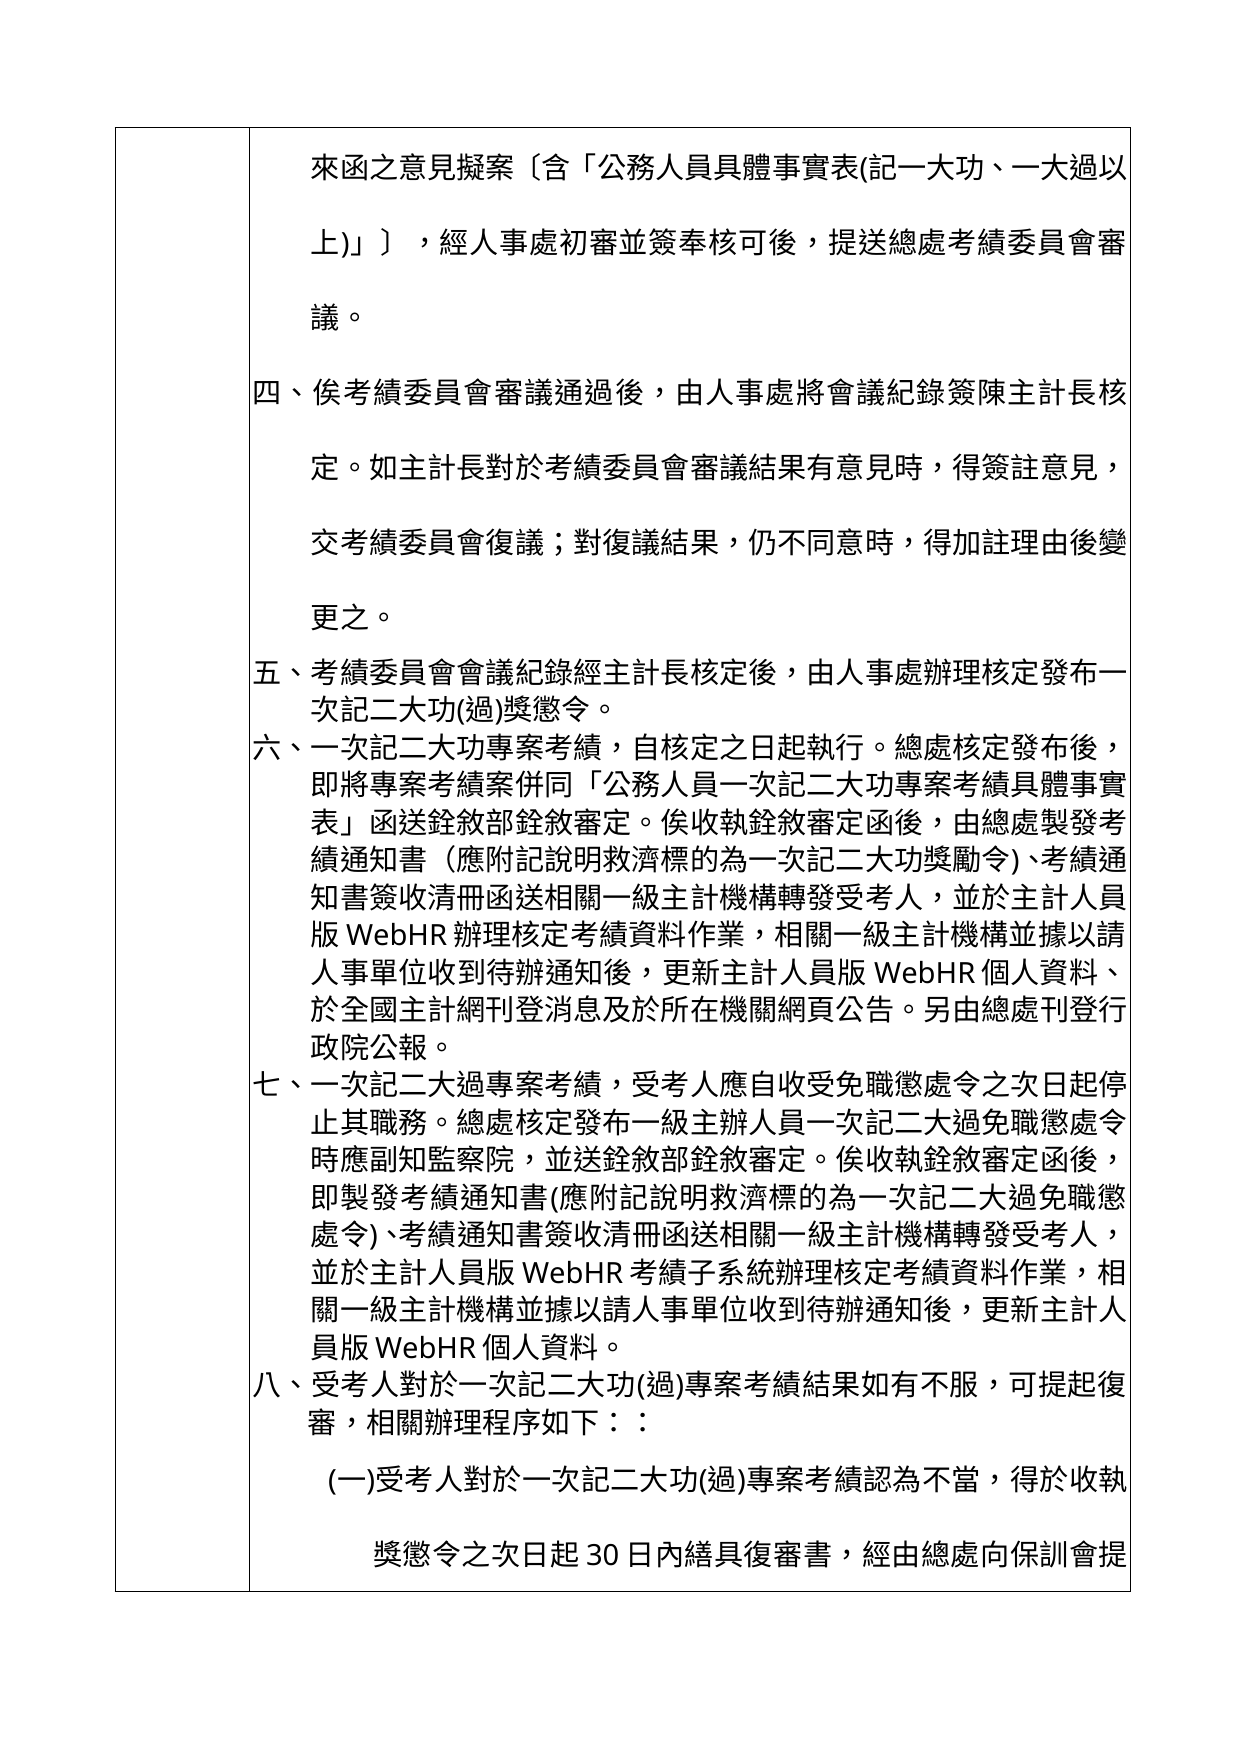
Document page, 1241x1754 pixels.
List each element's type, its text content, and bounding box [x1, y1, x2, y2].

table_cell 來函之意見擬案〔含「公務人員具體事實表(記一大功、一大過以上)」〕，經人事處初審並簽奉核可後，提送總處考績委員會審議。 四、俟考績委員會審議通過後，由人事處將會議紀錄簽陳主計長核定。如主計長對於考績委員會審議結果有意見時，得簽註意見，交考績委員會復議；對復議結果，仍不同意時，得加註理由後變更之。 五、考績委員會會議紀錄經主計長核定後，由人事處辦理核定發布一次記二大功(過)獎懲令。 六、一次記二大功專案考績，自核定之日起執行。總處核定發布後，即將專案考績案併同「公務人員一次記二大功專案考績具體事實表」函送銓敘部銓敘審定。俟收執銓敘審定函後，由總處製發考績通知書（應附記說明救濟標的為一次記二大功獎勵令)、考績通知書簽收清冊函送相關一級主計機構轉發受考人，並於主計人員版WebHR辦理核定考績資料作業，相關一級主計機構並據以請人事單位收到待辦通知後，更新主計人員版WebHR個人資料、於全國主計網刊登消息及於所在機關網頁公告。另由總處刊登行政院公報。 七、一次記二大過專案考績，受考人應自收受免職懲處令之次日起停止其職務。總處核定發布一級主辦人員一次記二大過免職懲處令時應副知監察院，並送銓敘部銓敘審定。俟收執銓敘審定函後，即製發考績通知書(應附記說明救濟標的為一次記二大過免職懲處令)、考績通知書簽收清冊函送相關一級主計機構轉發受考人，並於主計人員版WebHR考績子系統辦理核定考績資料作業，相關一級主計機構並據以請人事單位收到待辦通知後，更新主計人員版WebHR個人資料。 八、受考人對於一次記二大功(過)專案考績結果如有不服，可提起復審，相關辦理程序如下：： (一)受考人對於一次記二大功(過)專案考績認為不當，得於收執獎懲令之次日起30日內繕具復審書，經由總處向保訓會提 [250, 128, 1130, 1591]
table_cell [116, 128, 249, 1591]
